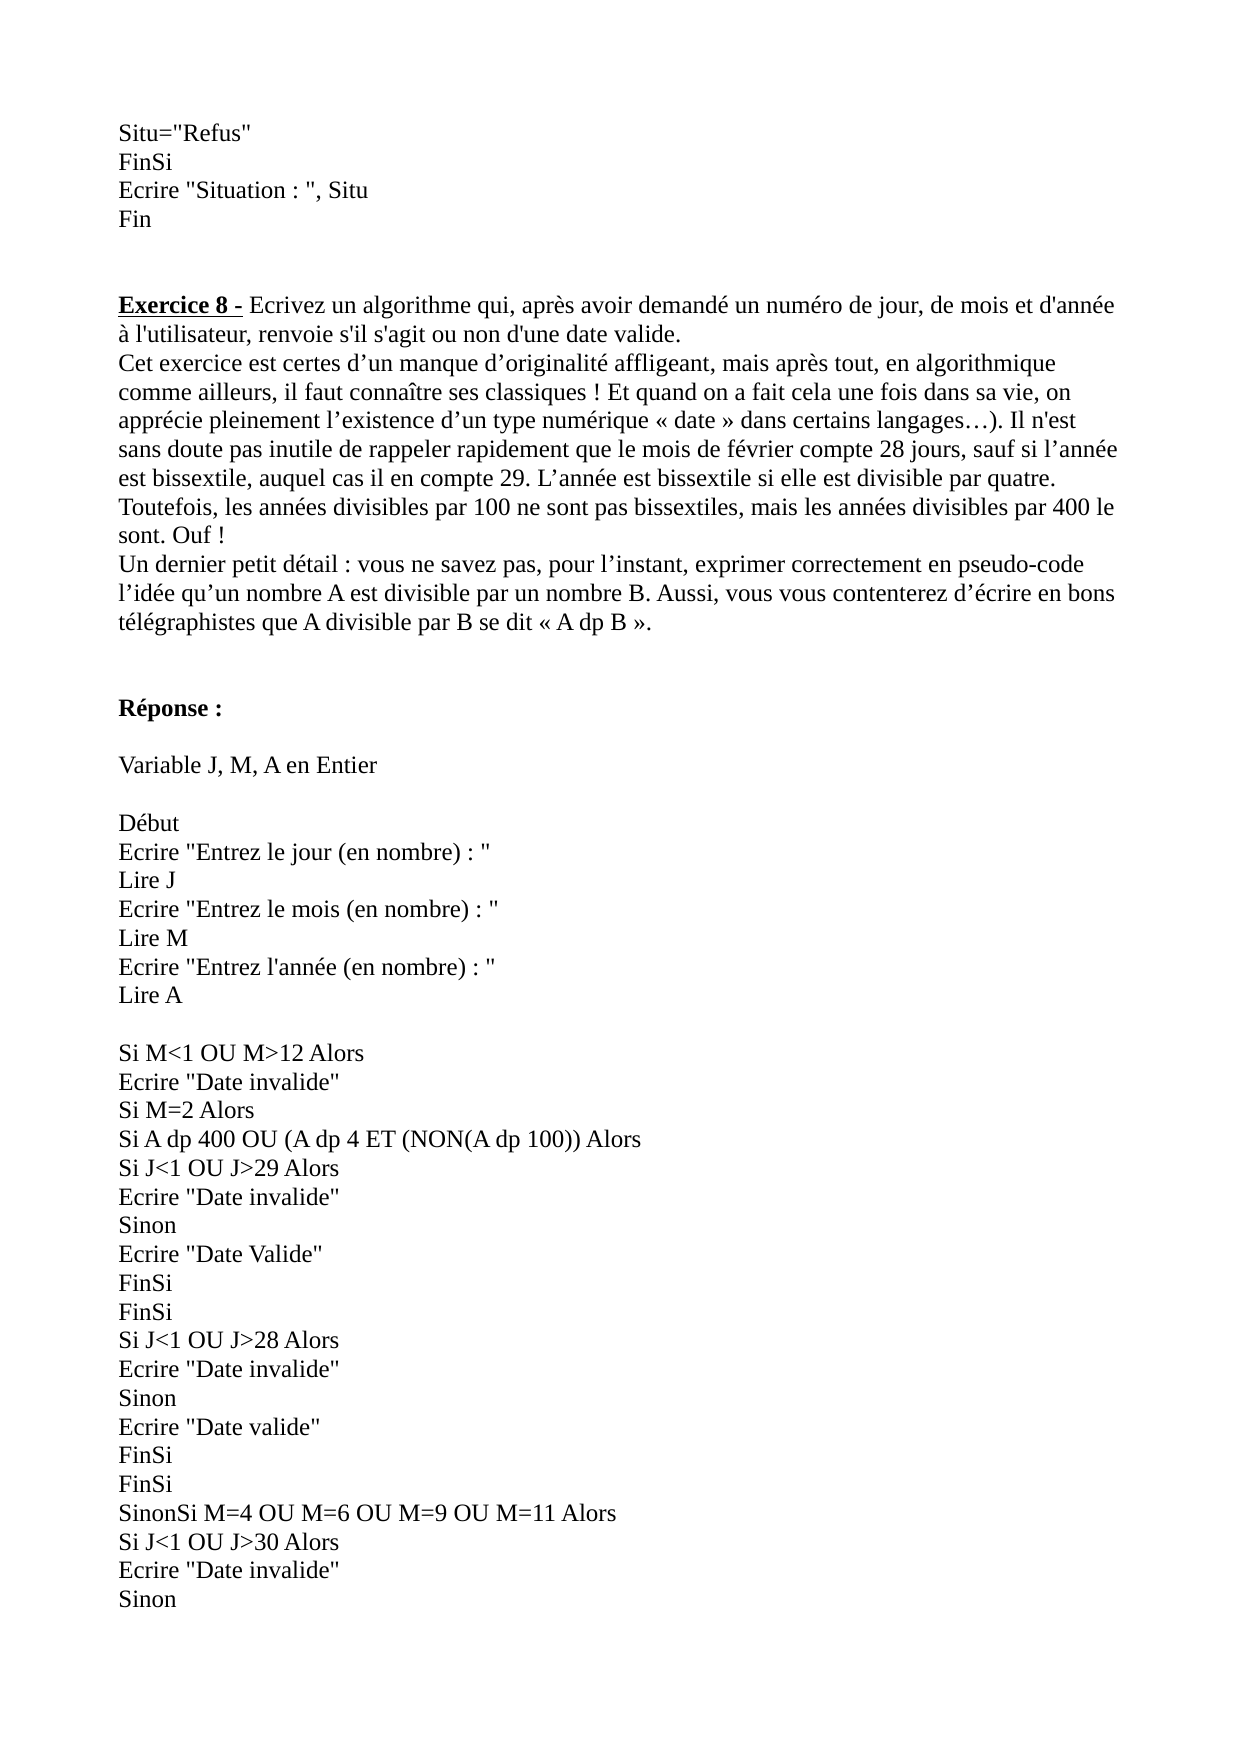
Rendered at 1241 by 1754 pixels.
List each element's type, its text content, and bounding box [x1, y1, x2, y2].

text Si J<1 OU J>30 Alors [118, 1527, 1122, 1556]
text SinonSi M=4 OU M=6 OU M=9 OU M=11 Alors [118, 1498, 1122, 1527]
text Ecrire "Date invalide" [118, 1182, 1122, 1211]
text Sinon [118, 1211, 1122, 1239]
text Ecrire "Date invalide" [118, 1556, 1122, 1584]
text FinSi [118, 1297, 1122, 1326]
text Si J<1 OU J>28 Alors [118, 1326, 1122, 1354]
text Réponse : [118, 693, 1122, 722]
text Fin [118, 204, 1122, 233]
text Situ="Refus" [118, 118, 1122, 147]
text Cet exercice est certes d’un manque d’originalité affligeant, mais après tout, en algorithmique comme ailleurs, il faut connaître ses classiques ! Et quand on a fait cela une fois dans sa vie, on apprécie pleinement l’existence d’un type numérique « date » dans certains langages…). Il n'est sans doute pas inutile de rappeler rapidement que le mois de février compte 28 jours, sauf si l’année est bissextile, auquel cas il en compte 29. L’année est bissextile si elle est divisible par quatre. Toutefois, les années divisibles par 100 ne sont pas bissextiles, mais les années divisibles par 400 le sont. Ouf ! [118, 348, 1122, 549]
text FinSi [118, 1469, 1122, 1498]
text Ecrire "Date valide" [118, 1412, 1122, 1441]
text Ecrire "Date invalide" [118, 1354, 1122, 1383]
text Ecrire "Date invalide" [118, 1067, 1122, 1096]
text Exercice 8 - Ecrivez un algorithme qui, après avoir demandé un numéro de jour, de mois et d'année à l'utilisateur, renvoie s'il s'agit ou non d'une date valide. [118, 291, 1122, 348]
text Si M=2 Alors [118, 1096, 1122, 1124]
text Sinon [118, 1383, 1122, 1412]
text Début [118, 808, 1122, 837]
text Si M<1 OU M>12 Alors [118, 1038, 1122, 1067]
text FinSi [118, 1441, 1122, 1469]
text Ecrire "Date Valide" [118, 1239, 1122, 1268]
text FinSi [118, 147, 1122, 176]
text Ecrire "Situation : ", Situ [118, 176, 1122, 204]
text Si A dp 400 OU (A dp 4 ET (NON(A dp 100)) Alors [118, 1124, 1122, 1153]
text Ecrire "Entrez l'année (en nombre) : " Lire A [118, 952, 1122, 1009]
text Ecrire "Entrez le jour (en nombre) : " Lire J [118, 837, 1122, 894]
text Variable J, M, A en Entier [118, 751, 1122, 779]
text Si J<1 OU J>29 Alors [118, 1153, 1122, 1182]
text Un dernier petit détail : vous ne savez pas, pour l’instant, exprimer correctement en pseudo-code l’idée qu’un nombre A est divisible par un nombre B. Aussi, vous vous contenterez d’écrire en bons télégraphistes que A divisible par B se dit « A dp B ». [118, 549, 1122, 636]
text FinSi [118, 1268, 1122, 1297]
text Sinon [118, 1584, 1122, 1613]
text Ecrire "Entrez le mois (en nombre) : " Lire M [118, 894, 1122, 952]
